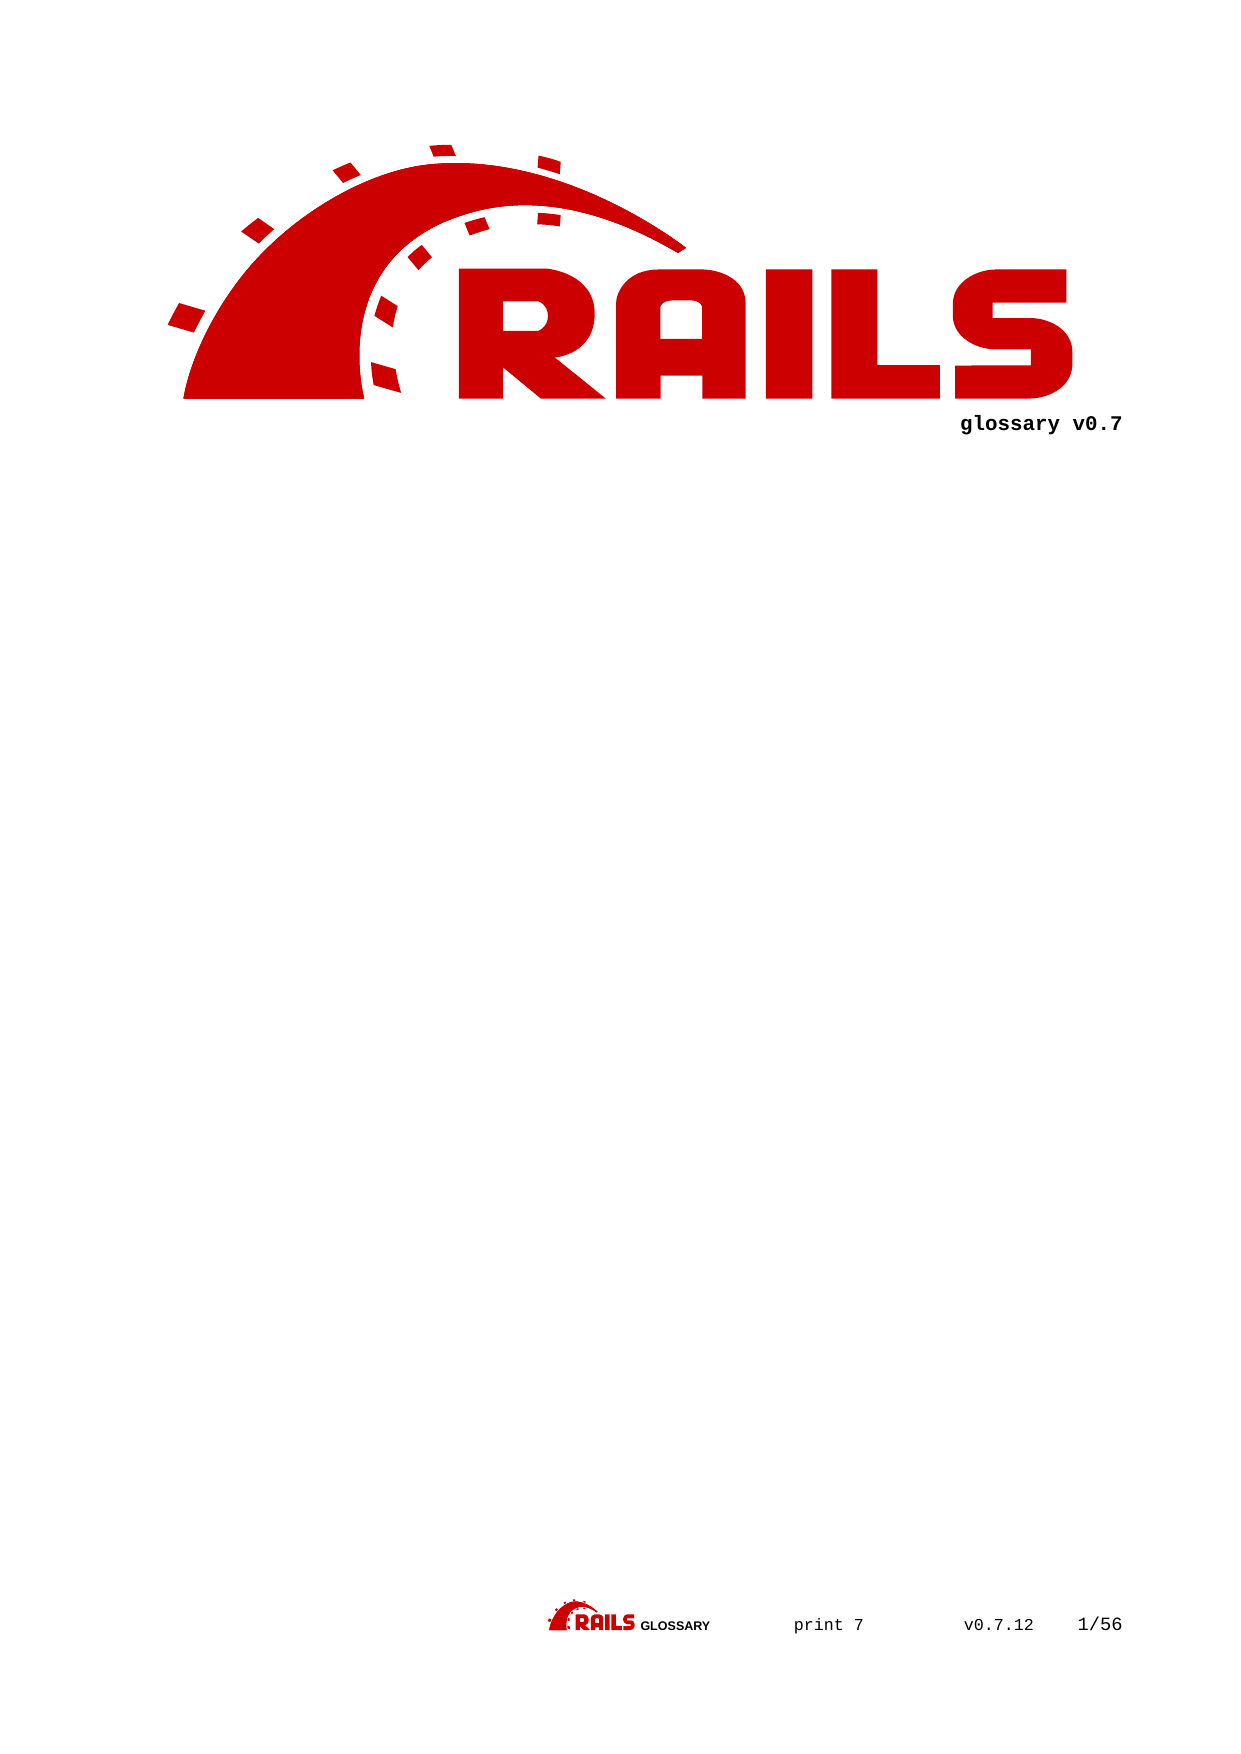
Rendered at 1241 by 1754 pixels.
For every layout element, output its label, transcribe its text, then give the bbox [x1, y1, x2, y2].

text glossary v0.7 [118, 413, 1122, 436]
